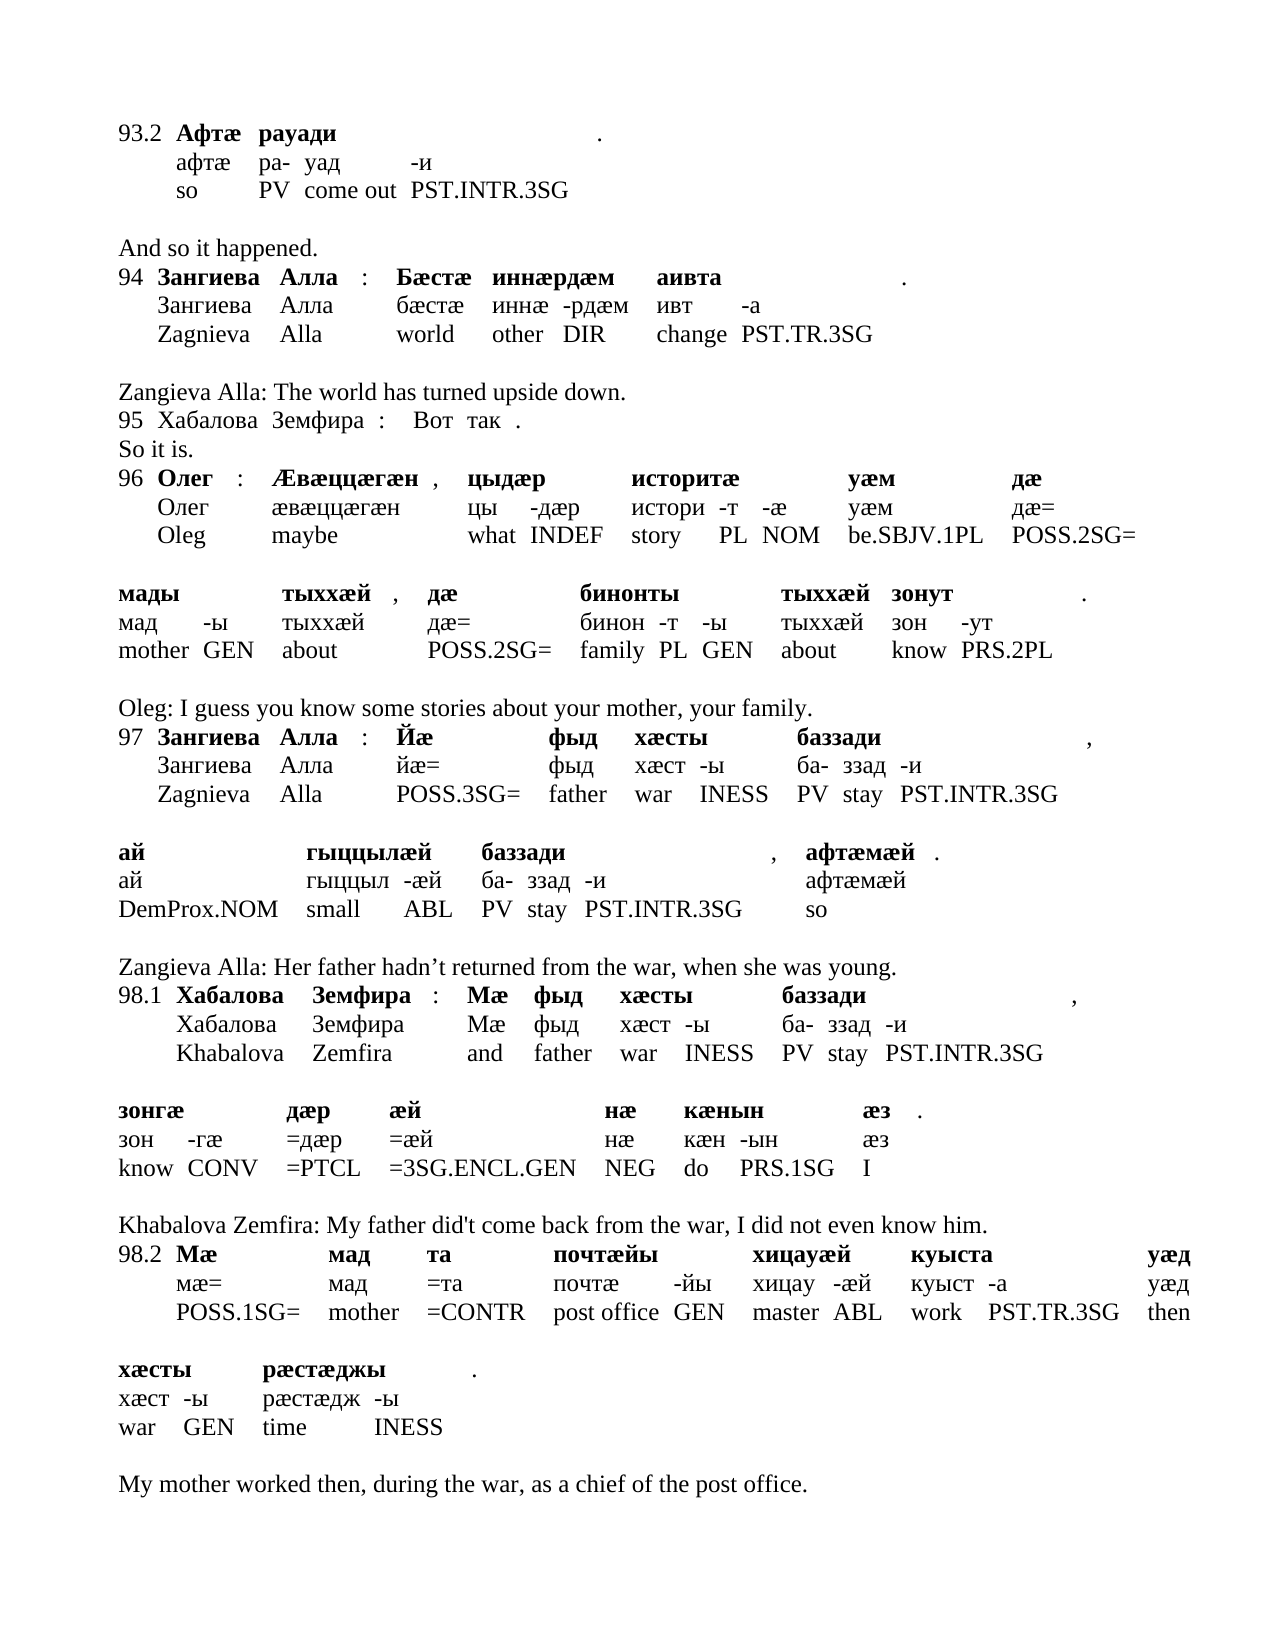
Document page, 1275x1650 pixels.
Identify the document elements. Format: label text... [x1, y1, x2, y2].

text уæм [848, 463, 998, 492]
text дæ= [1012, 492, 1136, 521]
text : [237, 463, 258, 492]
text Зангиева [157, 722, 266, 751]
text , [771, 837, 792, 866]
text . [934, 837, 955, 866]
text war [619, 1038, 671, 1067]
text -ын [739, 1124, 835, 1153]
text NEG [604, 1153, 656, 1182]
text -ы [702, 607, 753, 636]
text story [631, 521, 705, 549]
text ззад [843, 751, 886, 779]
text -т [719, 492, 748, 521]
text PRS.2PL [961, 636, 1053, 664]
text цыдæр [467, 463, 617, 492]
text ззад [527, 866, 571, 894]
text about [781, 636, 864, 664]
text -ы [699, 751, 769, 779]
text INESS [684, 1038, 754, 1067]
text master [752, 1297, 819, 1326]
text Zagnieva [157, 319, 252, 348]
text INDEF [530, 521, 603, 549]
text POSS.2SG= [427, 636, 552, 664]
text тыххæй [282, 607, 365, 636]
text ABL [403, 894, 453, 923]
text PL [719, 521, 748, 549]
text кæн [683, 1124, 726, 1153]
text time [262, 1412, 360, 1441]
text Земфира [272, 406, 364, 434]
text =дæр [286, 1124, 361, 1153]
text хæст [634, 751, 686, 779]
text =CONTR [427, 1297, 526, 1326]
text мады [118, 578, 268, 607]
text ба- [797, 751, 829, 779]
text =PTCL [286, 1153, 361, 1182]
text дæ [1012, 463, 1150, 492]
text =та [427, 1268, 526, 1297]
text Khabalova Zemfira: My father did't come back from the war, I did not even know him. [118, 1211, 1249, 1239]
text -гæ [187, 1124, 258, 1153]
text PV [481, 894, 513, 923]
text Alla [279, 319, 334, 348]
text Зангиева [157, 751, 252, 779]
text , [1086, 722, 1107, 751]
text бинон [579, 607, 645, 636]
text Алла [279, 751, 334, 779]
text -æй [403, 866, 453, 894]
text -а [988, 1268, 1120, 1297]
text Alla [279, 779, 334, 808]
text post office [553, 1297, 659, 1326]
text нæ [604, 1096, 670, 1124]
text дæ [427, 578, 566, 607]
text : [432, 981, 453, 1009]
text хæст [619, 1009, 671, 1038]
text афтæмæй [805, 837, 920, 866]
text then [1147, 1297, 1191, 1326]
text GEN [203, 636, 254, 664]
text мад [328, 1239, 413, 1268]
text =3SG.ENCL.GEN [389, 1153, 577, 1182]
text Йæ [396, 722, 534, 751]
text -а [741, 291, 873, 319]
text зонут [891, 578, 1067, 607]
text æз [862, 1096, 903, 1124]
text -дæр [530, 492, 603, 521]
text почтæ [553, 1268, 659, 1297]
text 97 [118, 722, 143, 751]
text NOM [762, 521, 820, 549]
text PST.TR.3SG [741, 319, 873, 348]
text PST.INTR.3SG [410, 176, 569, 204]
text Бæстæ [396, 262, 478, 291]
text Oleg [157, 521, 209, 549]
text -ы [203, 607, 254, 636]
text ззад [828, 1009, 871, 1038]
text ай [118, 837, 292, 866]
text My mother worked then, during the war, as a chief of the post office. [118, 1469, 1249, 1498]
text фыд [548, 722, 621, 751]
text гыццыл [306, 866, 389, 894]
text -и [410, 147, 569, 176]
text так [467, 406, 501, 434]
text фыд [548, 751, 607, 779]
text -ы [374, 1383, 443, 1412]
text Мæ [467, 1009, 506, 1038]
text -æй [833, 1268, 883, 1297]
text be.SBJV.1PL [848, 521, 984, 549]
text GEN [183, 1412, 234, 1441]
text Zagnieva [157, 779, 252, 808]
text what [467, 521, 516, 549]
text CONV [187, 1153, 258, 1182]
text Æвæццæгæн [271, 463, 419, 492]
text . [901, 262, 922, 291]
text Хабалова [176, 1009, 284, 1038]
text æз [862, 1124, 889, 1153]
text Алла [279, 291, 334, 319]
text Oleg: I guess you know some stories about your mother, your family. [118, 693, 1249, 722]
text Алла [279, 262, 347, 291]
text 93.2 [118, 118, 162, 147]
text рауади [258, 118, 583, 147]
text . [515, 406, 536, 434]
text историтæ [631, 463, 834, 492]
text æй [389, 1096, 591, 1124]
text рæстæдж [262, 1383, 360, 1412]
text афтæмæй [805, 866, 906, 894]
text иннæрдæм [492, 262, 643, 291]
text PST.INTR.3SG [584, 894, 743, 923]
text Zangieva Alla: Her father hadn’t returned from the war, when she was young. [118, 952, 1249, 981]
text . [596, 118, 617, 147]
text -и [584, 866, 743, 894]
text -æ [762, 492, 820, 521]
text Мæ [467, 981, 520, 1009]
text Зангиева [157, 291, 252, 319]
text =æй [389, 1124, 577, 1153]
text know [891, 636, 947, 664]
text , [392, 578, 413, 607]
text Афтæ [176, 118, 244, 147]
text фыд [533, 1009, 592, 1038]
text бæстæ [396, 291, 464, 319]
text PST.TR.3SG [988, 1297, 1120, 1326]
text фыд [533, 981, 606, 1009]
text -ы [684, 1009, 754, 1038]
text change [656, 319, 727, 348]
text DIR [563, 319, 629, 348]
text -ут [961, 607, 1053, 636]
text PV [258, 176, 290, 204]
text : [361, 722, 382, 751]
text мад [118, 607, 189, 636]
text stay [828, 1038, 871, 1067]
text war [118, 1412, 169, 1441]
text уæм [848, 492, 984, 521]
text stay [843, 779, 886, 808]
text хицауæй [752, 1239, 897, 1268]
text хæсты [634, 722, 783, 751]
text куыста [911, 1239, 1134, 1268]
text POSS.2SG= [1012, 521, 1136, 549]
text ивт [656, 291, 727, 319]
text . [471, 1354, 492, 1383]
text : [378, 406, 399, 434]
text PST.INTR.3SG [885, 1038, 1044, 1067]
text PRS.1SG [739, 1153, 835, 1182]
text -ы [183, 1383, 234, 1412]
text иннæ [492, 291, 549, 319]
text about [282, 636, 365, 664]
text ра- [258, 147, 290, 176]
text тыххæй [781, 607, 864, 636]
text зонгæ [118, 1096, 272, 1124]
text stay [527, 894, 571, 923]
text уæд [1147, 1268, 1191, 1297]
text -и [885, 1009, 1044, 1038]
text other [492, 319, 549, 348]
text Зангиева [157, 262, 266, 291]
text , [1071, 981, 1092, 1009]
text INESS [374, 1412, 443, 1441]
text so [176, 176, 231, 204]
text хицау [752, 1268, 819, 1297]
text истори [631, 492, 705, 521]
text PV [797, 779, 829, 808]
text Мæ [176, 1239, 314, 1268]
text бинонты [579, 578, 767, 607]
text ABL [833, 1297, 883, 1326]
text тыххæй [282, 578, 379, 607]
text 94 [118, 262, 143, 291]
text small [306, 894, 389, 923]
text know [118, 1153, 174, 1182]
text нæ [604, 1124, 656, 1153]
text family [579, 636, 645, 664]
text world [396, 319, 464, 348]
text work [911, 1297, 974, 1326]
text Олег [157, 463, 223, 492]
text maybe [271, 521, 400, 549]
text хæст [118, 1383, 169, 1412]
text Zangieva Alla: The world has turned upside down. [118, 377, 1249, 406]
text And so it happened. [118, 233, 1249, 262]
text . [917, 1096, 938, 1124]
text Земфира [312, 981, 418, 1009]
text INESS [699, 779, 769, 808]
text Хабалова [176, 981, 298, 1009]
text рæстæджы [262, 1354, 457, 1383]
text father [533, 1038, 592, 1067]
text do [683, 1153, 726, 1182]
text father [548, 779, 607, 808]
text Вот [413, 406, 453, 434]
text гыццылæй [306, 837, 467, 866]
text -и [900, 751, 1058, 779]
text I [862, 1153, 889, 1182]
text Земфира [312, 1009, 404, 1038]
text хæсты [118, 1354, 248, 1383]
text уæд [1147, 1239, 1204, 1268]
text Хабалова [157, 406, 258, 434]
text тыххæй [781, 578, 878, 607]
text 96 [118, 463, 143, 492]
text кæнын [683, 1096, 849, 1124]
text Khabalova [176, 1038, 284, 1067]
text зон [118, 1124, 174, 1153]
text цы [467, 492, 516, 521]
text so [805, 894, 906, 923]
text мæ= [176, 1268, 300, 1297]
text -йы [673, 1268, 725, 1297]
text Zemfira [312, 1038, 404, 1067]
text зон [891, 607, 947, 636]
text Алла [279, 722, 347, 751]
text баззади [481, 837, 757, 866]
text 98.1 [118, 981, 162, 1009]
text come out [304, 176, 397, 204]
text баззади [782, 981, 1057, 1009]
text POSS.1SG= [176, 1297, 300, 1326]
text -рдæм [563, 291, 629, 319]
text POSS.3SG= [396, 779, 521, 808]
text 95 [118, 406, 143, 434]
text . [1081, 578, 1102, 607]
text DemProx.NOM [118, 894, 279, 923]
text : [361, 262, 382, 291]
text уад [304, 147, 397, 176]
text and [467, 1038, 506, 1067]
text ба- [481, 866, 513, 894]
text PST.INTR.3SG [900, 779, 1058, 808]
text ба- [782, 1009, 814, 1038]
text куыст [911, 1268, 974, 1297]
text хæсты [619, 981, 768, 1009]
text Олег [157, 492, 209, 521]
text war [634, 779, 686, 808]
text PL [659, 636, 688, 664]
text So it is. [118, 434, 1249, 463]
text PV [782, 1038, 814, 1067]
text йæ= [396, 751, 521, 779]
text -т [659, 607, 688, 636]
text та [427, 1239, 539, 1268]
text GEN [702, 636, 753, 664]
text 98.2 [118, 1239, 162, 1268]
text аивта [656, 262, 887, 291]
text ай [118, 866, 279, 894]
text , [432, 463, 453, 492]
text мад [328, 1268, 399, 1297]
text дæр [286, 1096, 375, 1124]
text mother [328, 1297, 399, 1326]
text баззади [797, 722, 1072, 751]
text mother [118, 636, 189, 664]
text дæ= [427, 607, 552, 636]
text GEN [673, 1297, 725, 1326]
text æвæццæгæн [271, 492, 400, 521]
text афтæ [176, 147, 231, 176]
text почтæйы [553, 1239, 738, 1268]
